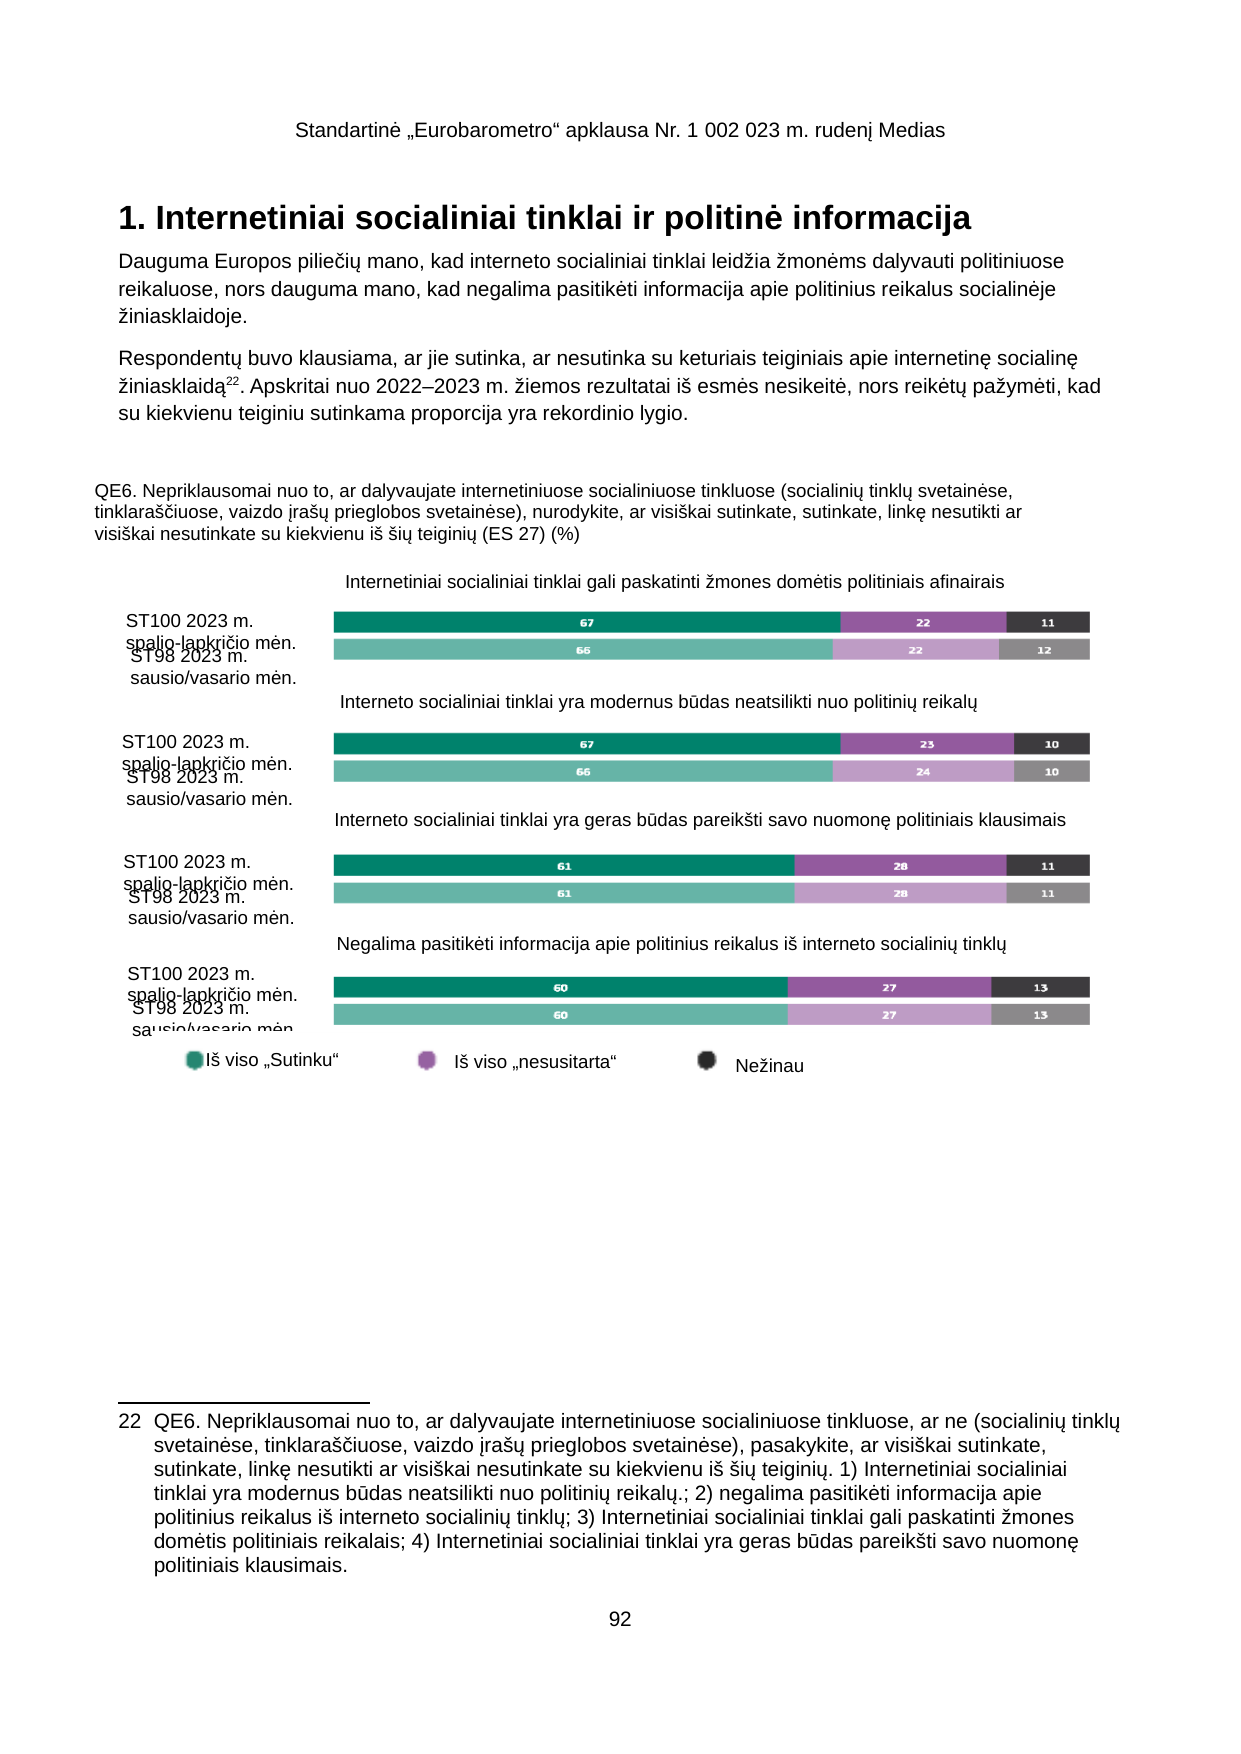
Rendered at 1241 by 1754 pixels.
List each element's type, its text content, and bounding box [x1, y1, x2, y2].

subtitle 1. Internetiniai socialiniai tinklai ir politinė informacija [118, 198, 1122, 237]
picture [152, 1031, 936, 1102]
text Respondentų buvo klausiama, ar jie sutinka, ar nesutinka su keturiais teiginiais apie internetinę socialinę žiniasklaidą. Apskritai nuo 2022–2023 m. žiemos rezultatai iš esmės nesikeitė, nors reikėtų pažymėti, kad su kiekvienu teiginiu sutinkama proporcija yra rekordinio lygio. [118, 346, 1122, 425]
picture [332, 605, 1093, 1030]
text Dauguma Europos piliečių mano, kad interneto socialiniai tinklai leidžia žmonėms dalyvauti politiniuose reikaluose, nors dauguma mano, kad negalima pasitikėti informacija apie politinius reikalus socialinėje žiniasklaidoje. [118, 249, 1122, 328]
text QE6. Nepriklausomai nuo to, ar dalyvaujate internetiniuose socialiniuose tinkluose, ar ne (socialinių tinklų svetainėse, tinklaraščiuose, vaizdo įrašų prieglobos svetainėse), pasakykite, ar visiškai sutinkate, sutinkate, linkę nesutikti ar visiškai nesutinkate su kiekvienu iš šių teiginių. 1) Internetiniai socialiniai tinklai yra modernus būdas neatsilikti nuo politinių reikalų.; 2) negalima pasitikėti informacija apie politinius reikalus iš interneto socialinių tinklų; 3) Internetiniai socialiniai tinklai gali paskatinti žmones domėtis politiniais reikalais; 4) Internetiniai socialiniai tinklai yra geras būdas pareikšti savo nuomonę politiniais klausimais. [118, 1409, 1122, 1577]
